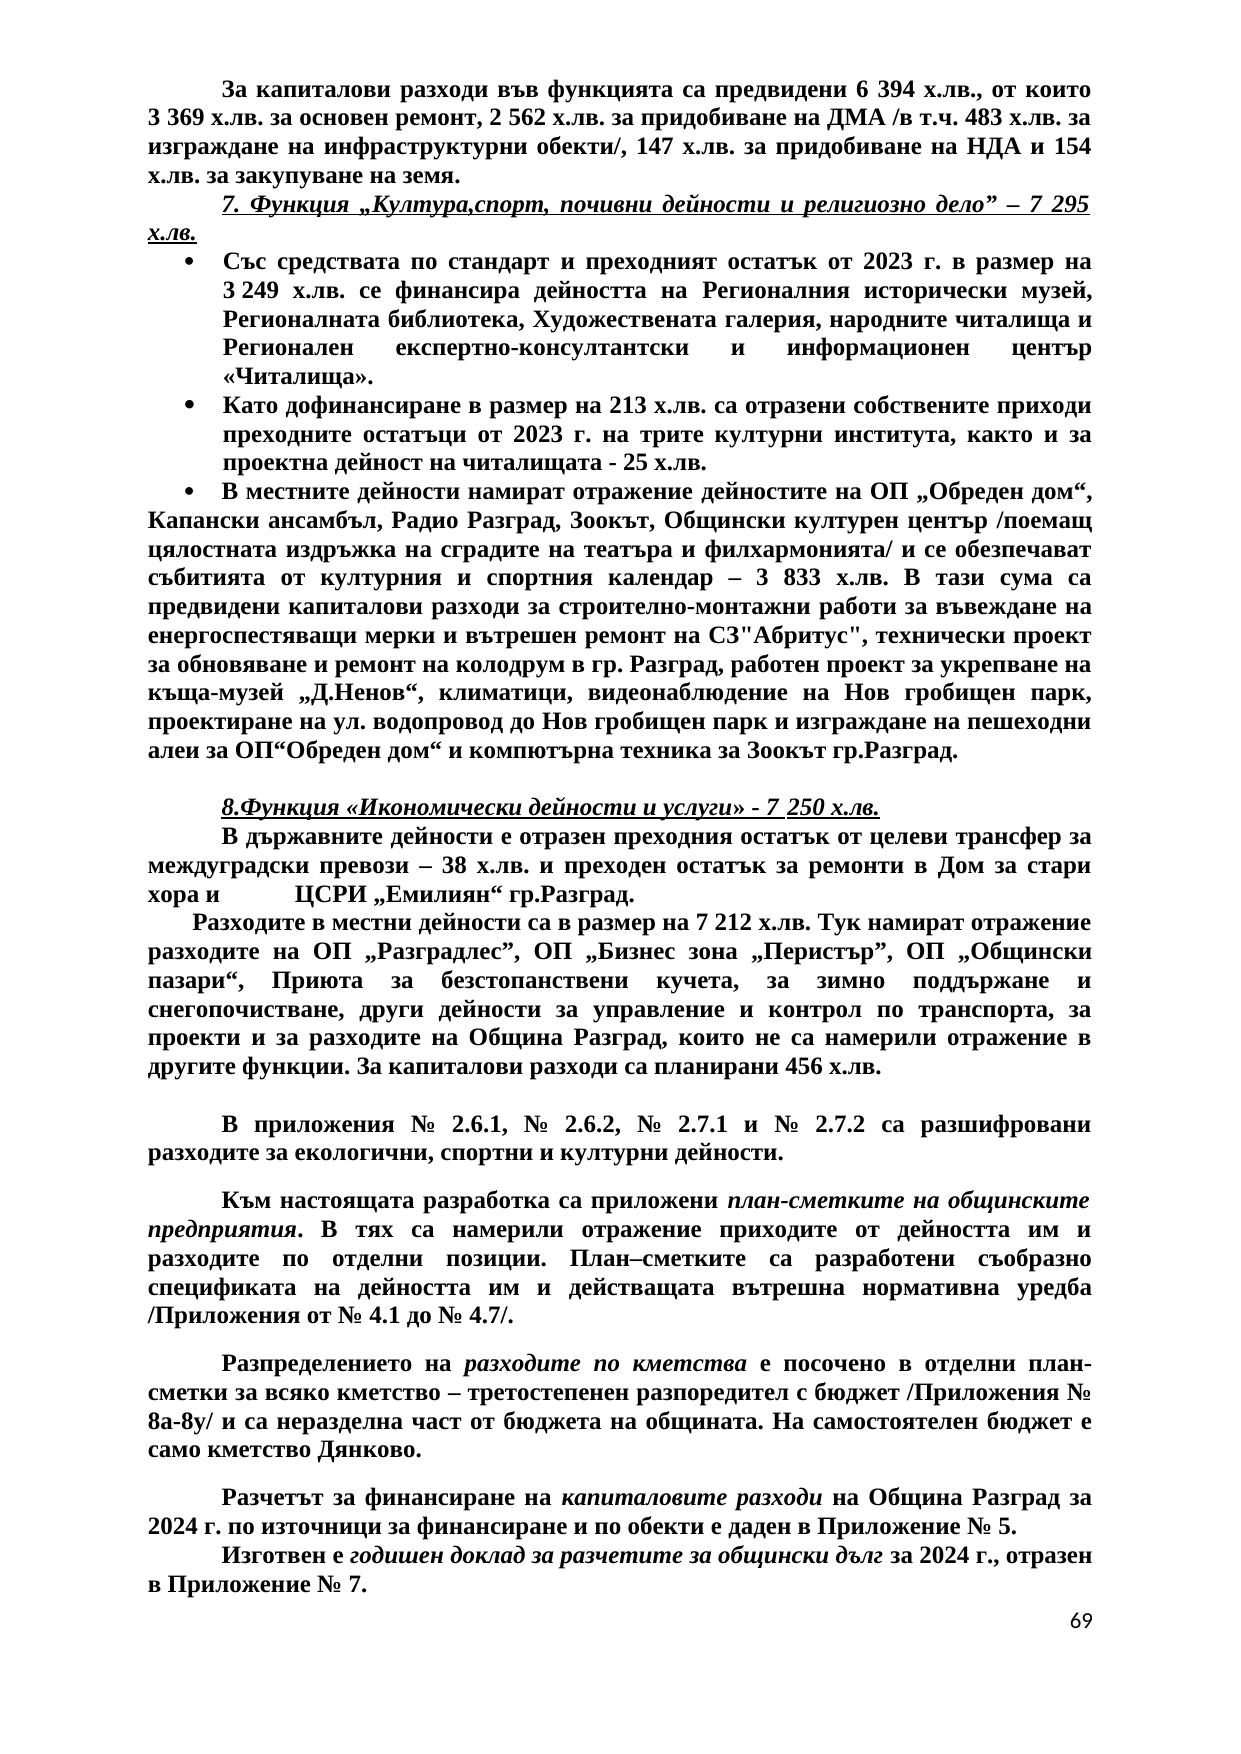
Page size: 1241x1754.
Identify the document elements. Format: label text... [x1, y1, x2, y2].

text Разчетът за финансиране на капиталовите разходи на Община Разград за 2024 г. по източници за финансиране и по обекти е даден в Приложение № 5. [148, 1482, 1093, 1540]
text В приложения № 2.6.1, № 2.6.2, № 2.7.1 и № 2.7.2 са разшифровани разходите за екологични, спортни и културни дейности. [148, 1109, 1093, 1166]
text За капиталови разходи във функцията са предвидени 6 394 х.лв., от които 3 369 х.лв. за основен ремонт, 2 562 х.лв. за придобиване на ДМА /в т.ч. 483 х.лв. за изграждане на инфраструктурни обекти/, 147 х.лв. за придобиване на НДА и 154 х.лв. за закупуване на земя. [148, 74, 1093, 189]
text Разходите в местни дейности са в размер на 7 212 х.лв. Тук намират отражение разходите на ОП „Разградлес”, ОП „Бизнес зона „Перистър”, ОП „Общински пазари“, Приюта за безстопанствени кучета, за зимно поддържане и снегопочистване, други дейности за управление и контрол по транспорта, за проекти и за разходите на Община Разград, които не са намерили отражение в другите функции. За капиталови разходи са планирани 456 х.лв. [148, 907, 1093, 1080]
list Със средствата по стандарт и преходният остатък от 2023 г. в размер на 3 249 х.лв. се финансира дейността на Регионалния исторически музей, Регионалната библиотека, Художествената галерия, народните читалища и Регионален експертно-консултантски и информационен център «Читалища». [185, 246, 1093, 390]
text В държавните дейности е отразен преходния остатък от целеви трансфер за междуградски превози – 38 х.лв. и преходен остатък за ремонти в Дом за стари хора и ЦСРИ „Емилиян“ гр.Разград. [148, 821, 1093, 907]
text Към настоящата разработка са приложени план-сметките на общинските предприятия. В тях са намерили отражение приходите от дейността им и разходите по отделни позиции. План–сметките са разработени съобразно спецификата на дейността им и действащата вътрешна нормативна уредба /Приложения от № 4.1 до № 4.7/. [148, 1185, 1093, 1329]
list Като дофинансиране в размер на 213 х.лв. са отразени собствените приходи преходните остатъци от 2023 г. на трите културни института, както и за проектна дейност на читалищата - 25 х.лв. [185, 390, 1093, 476]
list В местните дейности намират отражение дейностите на ОП „Обреден дом“, Капански ансамбъл, Радио Разград, Зоокът, Общински културен център /поемащ цялостната издръжка на сградите на театъра и филхармонията/ и се обезпечават събитията от културния и спортния календар – 3 833 х.лв. В тази сума са предвидени капиталови разходи за строително-монтажни работи за въвеждане на енергоспестяващи мерки и вътрешен ремонт на СЗ"Абритус", технически проект за обновяване и ремонт на колодрум в гр. Разград, работен проект за укрепване на къща-музей „Д.Ненов“, климатици, видеонаблюдение на Нов гробищен парк, проектиране на ул. водопровод до Нов гробищен парк и изграждане на пешеходни алеи за ОП“Обреден дом“ и компютърна техника за Зоокът гр.Разград. [148, 476, 1093, 764]
text 8.Функция «Икономически дейности и услуги» - 7 250 х.лв. [148, 792, 1093, 821]
text Разпределението на разходите по кметства е посочено в отделни план-сметки за всяко кметство – третостепенен разпоредител с бюджет /Приложения № 8а-8у/ и са неразделна част от бюджета на общината. На самостоятелен бюджет е само кметство Дянково. [148, 1348, 1093, 1463]
text Изготвен е годишен доклад за разчетите за общински дълг за 2024 г., отразен в Приложение № 7. [148, 1540, 1093, 1597]
text 7. Функция „Култура,спорт, почивни дейности и религиозно дело” – 7 295 х.лв. [148, 189, 1093, 246]
